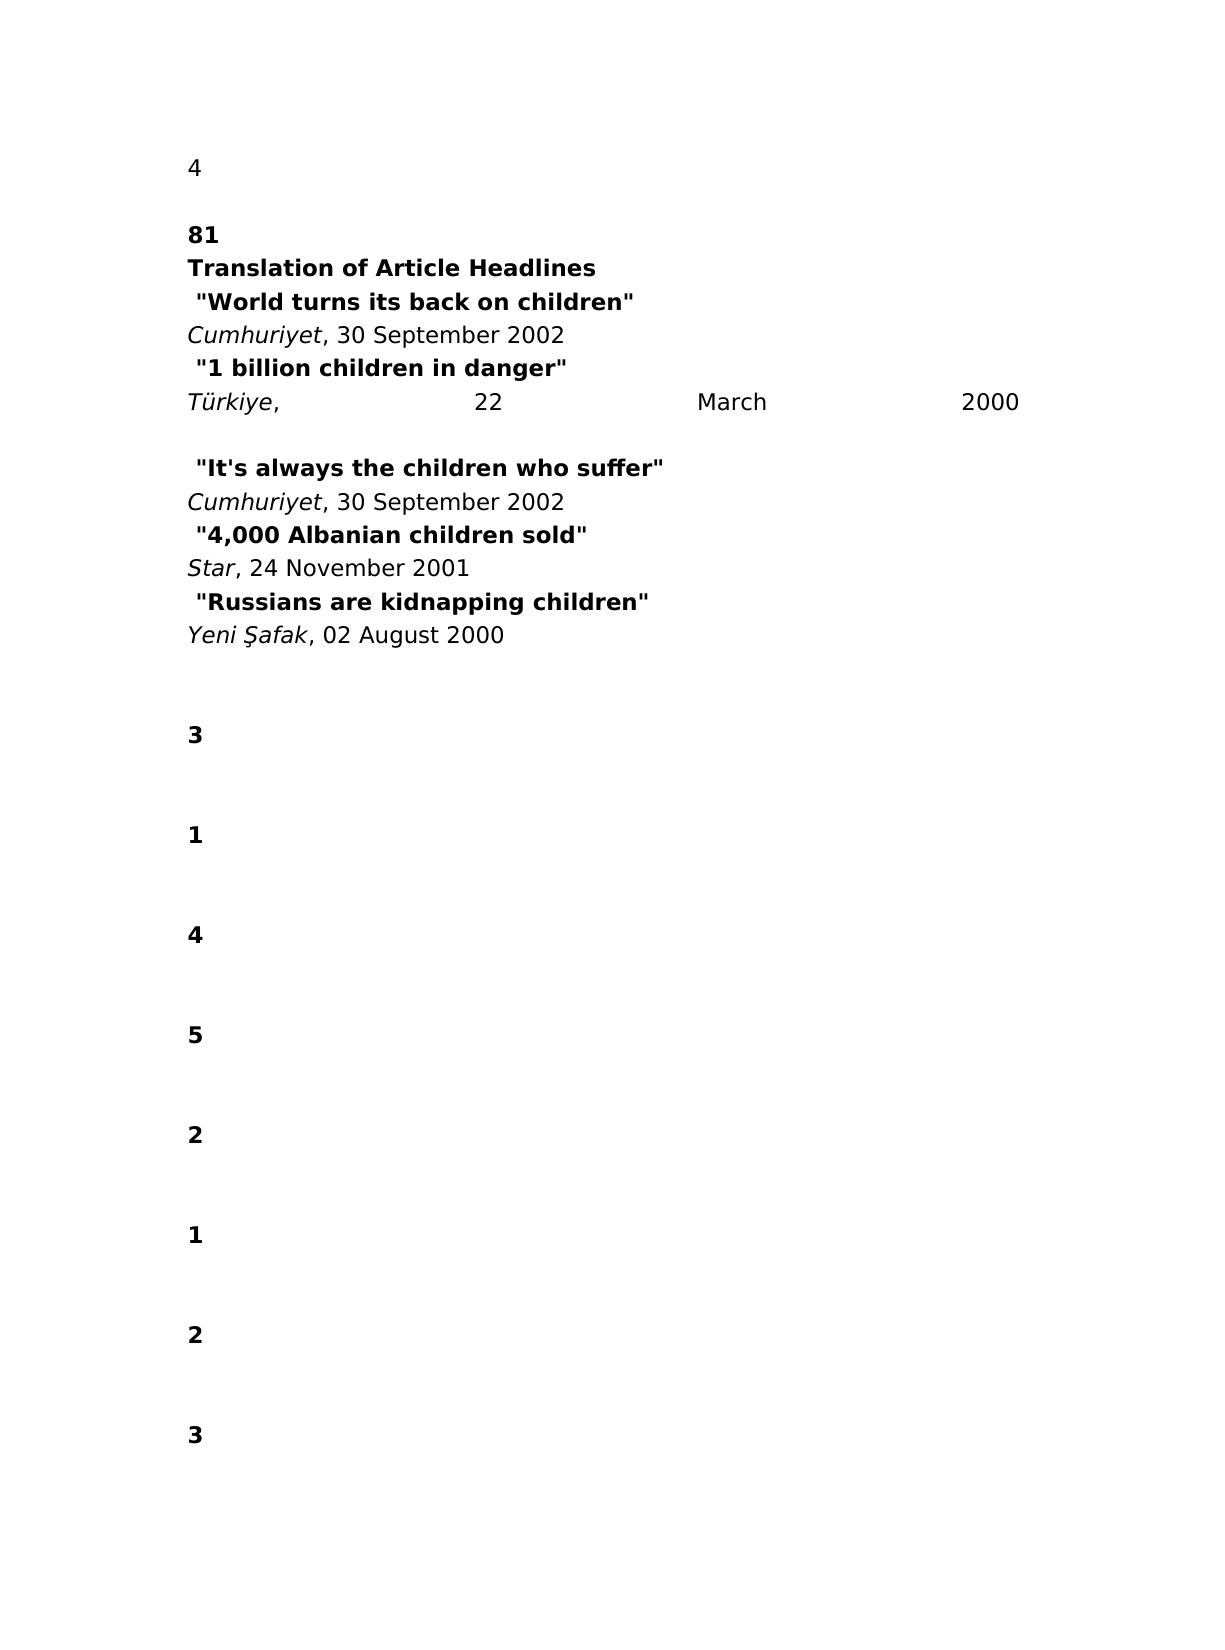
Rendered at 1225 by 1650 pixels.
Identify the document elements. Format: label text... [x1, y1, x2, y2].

text "It's always the children who suffer" [187, 450, 1020, 483]
text 1 [187, 1217, 1020, 1250]
text "1 billion children in danger" [187, 350, 1020, 383]
text "World turns its back on children" [187, 283, 1020, 317]
text Yeni Şafak, 02 August 2000 [187, 617, 1020, 650]
text Star, 24 November 2001 [187, 550, 1020, 583]
text "4,000 Albanian children sold" [187, 517, 1020, 550]
text 1 [187, 817, 1020, 850]
text Türkiye, 22 March 2000 [187, 383, 1020, 450]
text "Russians are kidnapping children" [187, 583, 1020, 617]
text 2 [187, 1117, 1020, 1150]
text 3 [187, 1417, 1020, 1450]
text 4 [187, 917, 1020, 950]
text 5 [187, 1017, 1020, 1050]
text Cumhuriyet, 30 September 2002 [187, 483, 1020, 517]
text Cumhuriyet, 30 September 2002 [187, 317, 1020, 350]
text Translation of Article Headlines [187, 250, 1020, 283]
text 81 [187, 217, 1020, 250]
text 3 [187, 717, 1020, 750]
text 2 [187, 1317, 1020, 1350]
text 4 [187, 150, 1020, 183]
